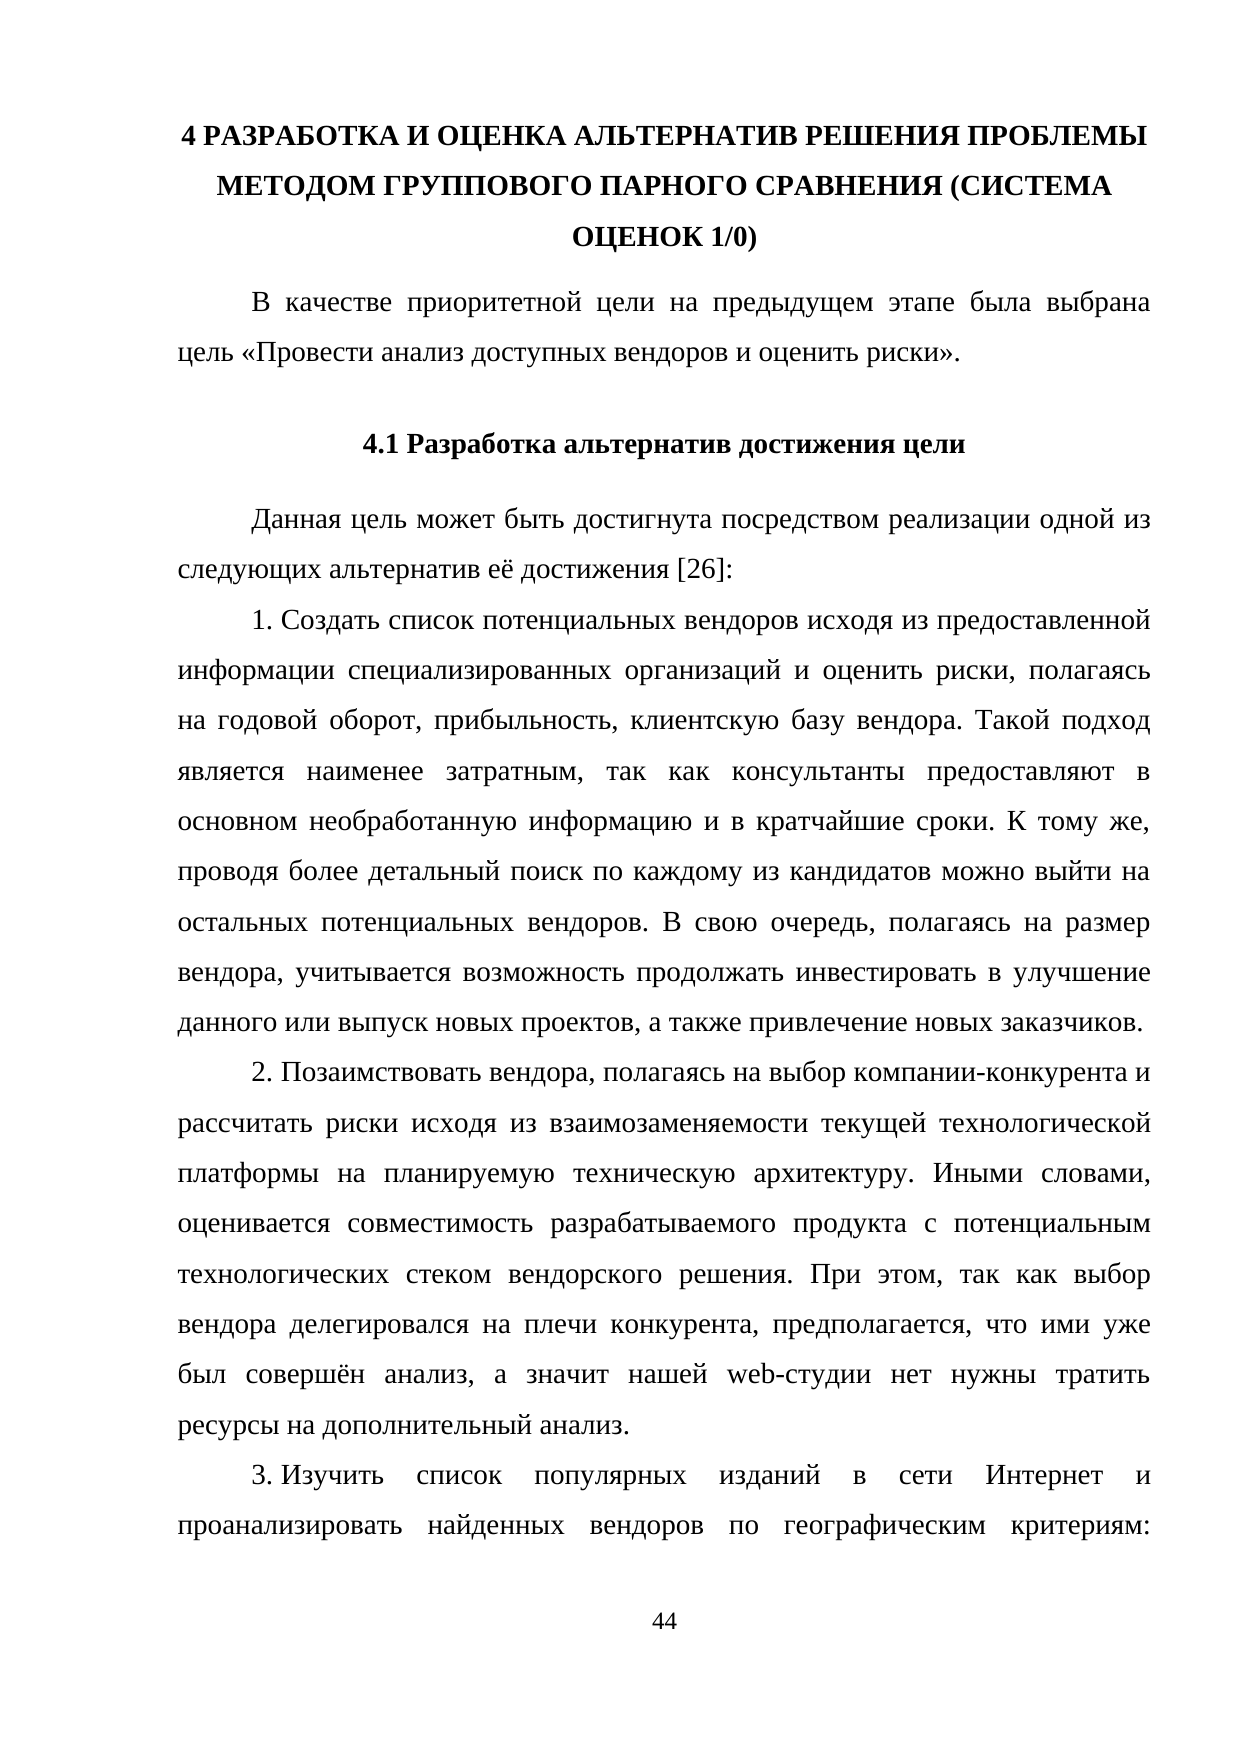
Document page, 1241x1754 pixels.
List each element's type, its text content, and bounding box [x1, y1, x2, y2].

list Изучить список популярных изданий в сети Интернет и проанализировать найденных вендоров по географическим критериям: [177, 1457, 1152, 1541]
subtitle 4 РАЗРАБОТКА И ОЦЕНКА АЛЬТЕРНАТИВ РЕШЕНИЯ ПРОБЛЕМЫ МЕТОДОМ ГРУППОВОГО ПАРНОГО СРАВНЕНИЯ (СИСТЕМА ОЦЕНОК 1/0) [177, 118, 1152, 252]
list Создать список потенциальных вендоров исходя из предоставленной информации специализированных организаций и оценить риски, полагаясь на годовой оборот, прибыльность, клиентскую базу вендора. Такой подход является наименее затратным, так как консультанты предоставляют в основном необработанную информацию и в кратчайшие сроки. К тому же, проводя более детальный поиск по каждому из кандидатов можно выйти на остальных потенциальных вендоров. В свою очередь, полагаясь на размер вендора, учитывается возможность продолжать инвестировать в улучшение данного или выпуск новых проектов, а также привлечение новых заказчиков. [177, 602, 1152, 1038]
subtitle 4.1 Разработка альтернатив достижения цели [177, 426, 1152, 459]
text В качестве приоритетной цели на предыдущем этапе была выбрана цель «Провести анализ доступных вендоров и оценить риски». [177, 284, 1152, 368]
list Позаимствовать вендора, полагаясь на выбор компании-конкурента и рассчитать риски исходя из взаимозаменяемости текущей технологической платформы на планируемую техническую архитектуру. Иными словами, оценивается совместимость разрабатываемого продукта с потенциальным технологических стеком вендорского решения. При этом, так как выбор вендора делегировался на плечи конкурента, предполагается, что ими уже был совершён анализ, а значит нашей web-студии нет нужны тратить ресурсы на дополнительный анализ. [177, 1054, 1152, 1440]
text Данная цель может быть достигнута посредством реализации одной из следующих альтернатив её достижения [26]: [177, 501, 1152, 585]
